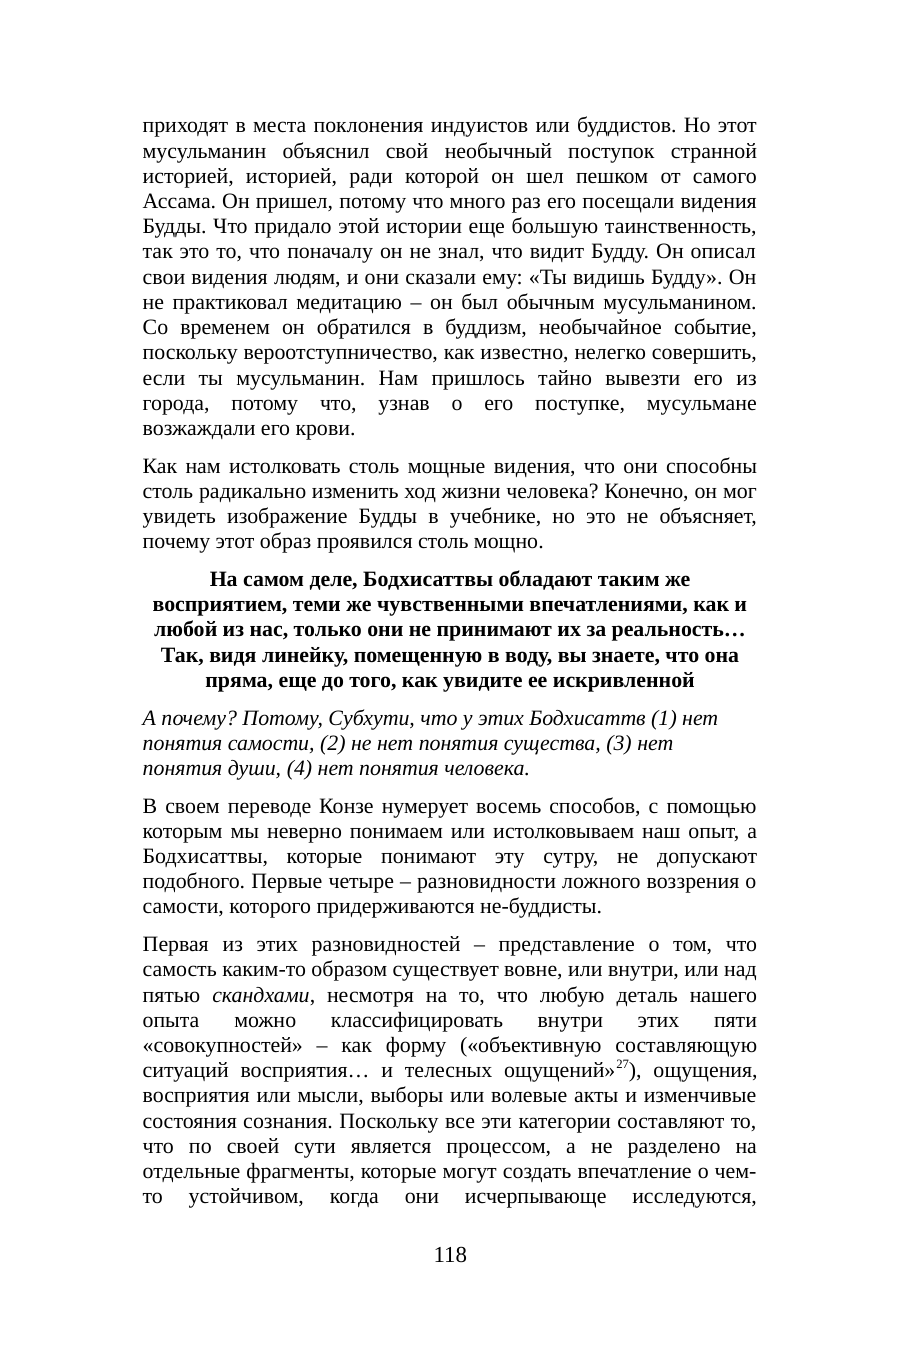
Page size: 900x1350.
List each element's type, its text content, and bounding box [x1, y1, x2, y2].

text А почему? Потому, Субхути, что у этих Бодхисаттв (1) нет понятия самости, (2) не нет понятия существа, (3) нет понятия души, (4) нет понятия человека. [142, 704, 757, 780]
text Как нам истолковать столь мощные видения, что они способны столь радикально изменить ход жизни человека? Конечно, он мог увидеть изображение Будды в учебнике, но это не объясняет, почему этот образ проявился столь мощно. [142, 453, 757, 553]
text приходят в места поклонения индуистов или буддистов. Но этот мусульманин объяснил свой необычный поступок странной историей, историей, ради которой он шел пешком от самого Ассама. Он пришел, потому что много раз его посещали видения Будды. Что придало этой истории еще большую таинственность, так это то, что поначалу он не знал, что видит Будду. Он описал свои видения людям, и они сказали ему: «Ты видишь Будду». Он не практиковал медитацию – он был обычным мусульманином. Со временем он обратился в буддизм, необычайное событие, поскольку вероотступничество, как известно, нелегко совершить, если ты мусульманин. Нам пришлось тайно вывезти его из города, потому что, узнав о его поступке, мусульмане возжаждали его крови. [142, 112, 757, 440]
text В своем переводе Конзе нумерует восемь способов, с помощью которым мы неверно понимаем или истолковываем наш опыт, а Бодхисаттвы, которые понимают эту сутру, не допускают подобного. Первые четыре – разновидности ложного воззрения о самости, которого придерживаются не-буддисты. [142, 793, 757, 919]
text На самом деле, Бодхисаттвы обладают таким же восприятием, теми же чувственными впечатлениями, как и любой из нас, только они не принимают их за реальность… Так, видя линейку, помещенную в воду, вы знаете, что она пряма, еще до того, как увидите ее искривленной [142, 566, 757, 692]
text Первая из этих разновидностей – представление о том, что самость каким-то образом существует вовне, или внутри, или над пятью скандхами, несмотря на то, что любую деталь нашего опыта можно классифицировать внутри этих пяти «совокупностей» – как форму («объективную составляющую ситуаций восприятия… и телесных ощущений»27), ощущения, восприятия или мысли, выборы или волевые акты и изменчивые состояния сознания. Поскольку все эти категории составляют то, что по своей сути является процессом, а не разделено на отдельные фрагменты, которые могут создать впечатление о чем-то устойчивом, когда они исчерпывающе исследуются, [142, 931, 757, 1208]
